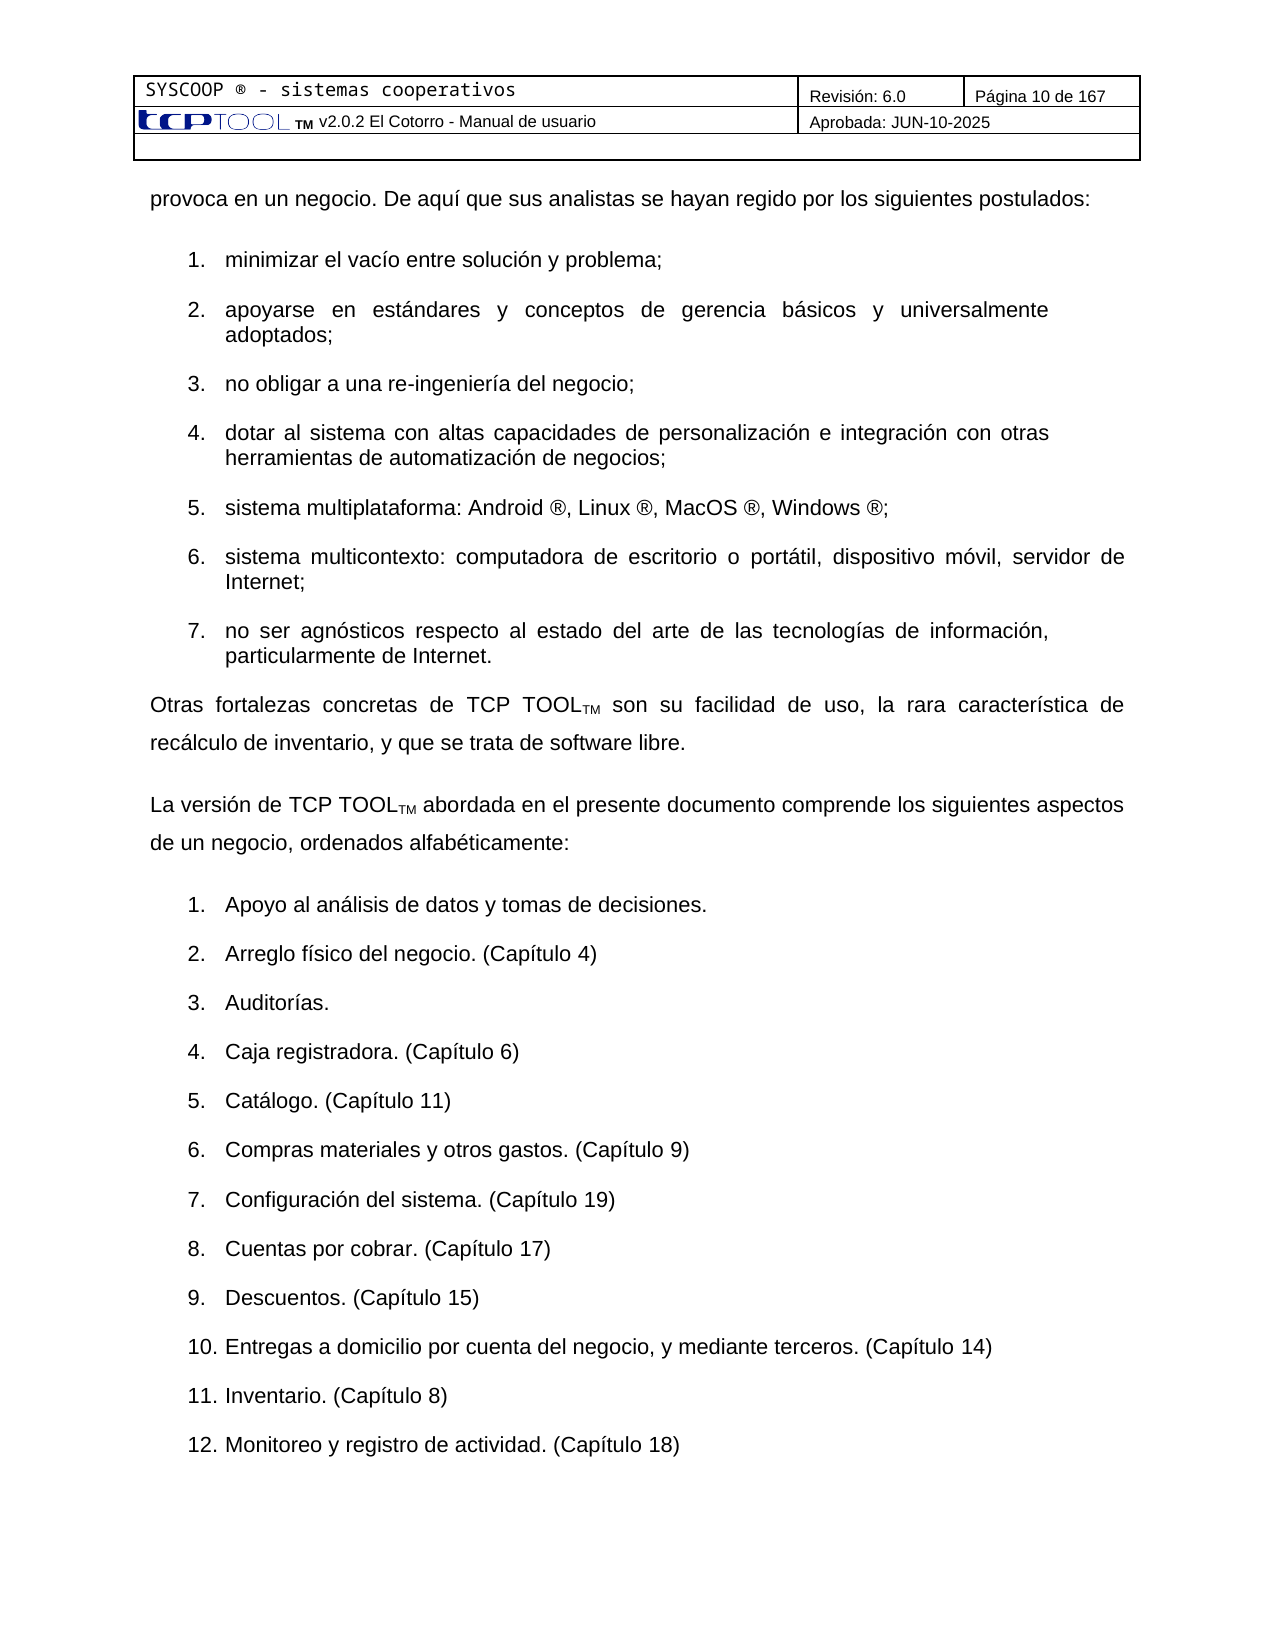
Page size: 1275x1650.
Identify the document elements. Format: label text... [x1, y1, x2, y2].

list no ser agnósticos respecto al estado del arte de las tecnologías de información, particularmente de Internet. [187, 618, 1050, 668]
list minimizar el vacío entre solución y problema; [187, 247, 1050, 273]
list dotar al sistema con altas capacidades de personalización e integración con otras herramientas de automatización de negocios; [187, 420, 1050, 471]
list sistema multicontexto: computadora de escritorio o portátil, dispositivo móvil, servidor de Internet; [187, 544, 1125, 594]
picture [138, 110, 290, 130]
list Catálogo. (Capítulo 11) [187, 1088, 1050, 1113]
list Compras materiales y otros gastos. (Capítulo 9) [187, 1137, 1125, 1163]
list Caja registradora. (Capítulo 6) [187, 1039, 1050, 1064]
list Descuentos. (Capítulo 15) [187, 1285, 1050, 1310]
text La versión de TCP TOOLTM abordada en el presente documento comprende los siguientes aspectos de un negocio, ordenados alfabéticamente: [150, 792, 1125, 855]
list Arreglo físico del negocio. (Capítulo 4) [187, 941, 1050, 966]
text Otras fortalezas concretas de TCP TOOLTM son su facilidad de uso, la rara característica de recálculo de inventario, y que se trata de software libre. [150, 692, 1125, 755]
list Apoyo al análisis de datos y tomas de decisiones. [187, 892, 1050, 917]
list apoyarse en estándares y conceptos de gerencia básicos y universalmente adoptados; [187, 297, 1050, 347]
list Monitoreo y registro de actividad. (Capítulo 18) [187, 1432, 1050, 1458]
list Configuración del sistema. (Capítulo 19) [187, 1187, 1050, 1212]
list Auditorías. [187, 990, 1050, 1015]
list sistema multiplataforma: Android ®, Linux ®, MacOS ®, Windows ®; [187, 494, 1125, 520]
list no obligar a una re-ingeniería del negocio; [187, 371, 1050, 396]
list Cuentas por cobrar. (Capítulo 17) [187, 1236, 1050, 1261]
list Inventario. (Capítulo 8) [187, 1383, 1050, 1408]
list Entregas a domicilio por cuenta del negocio, y mediante terceros. (Capítulo 14) [187, 1334, 1050, 1359]
text provoca en un negocio. De aquí que sus analistas se hayan regido por los siguientes postulados: [150, 186, 1125, 211]
